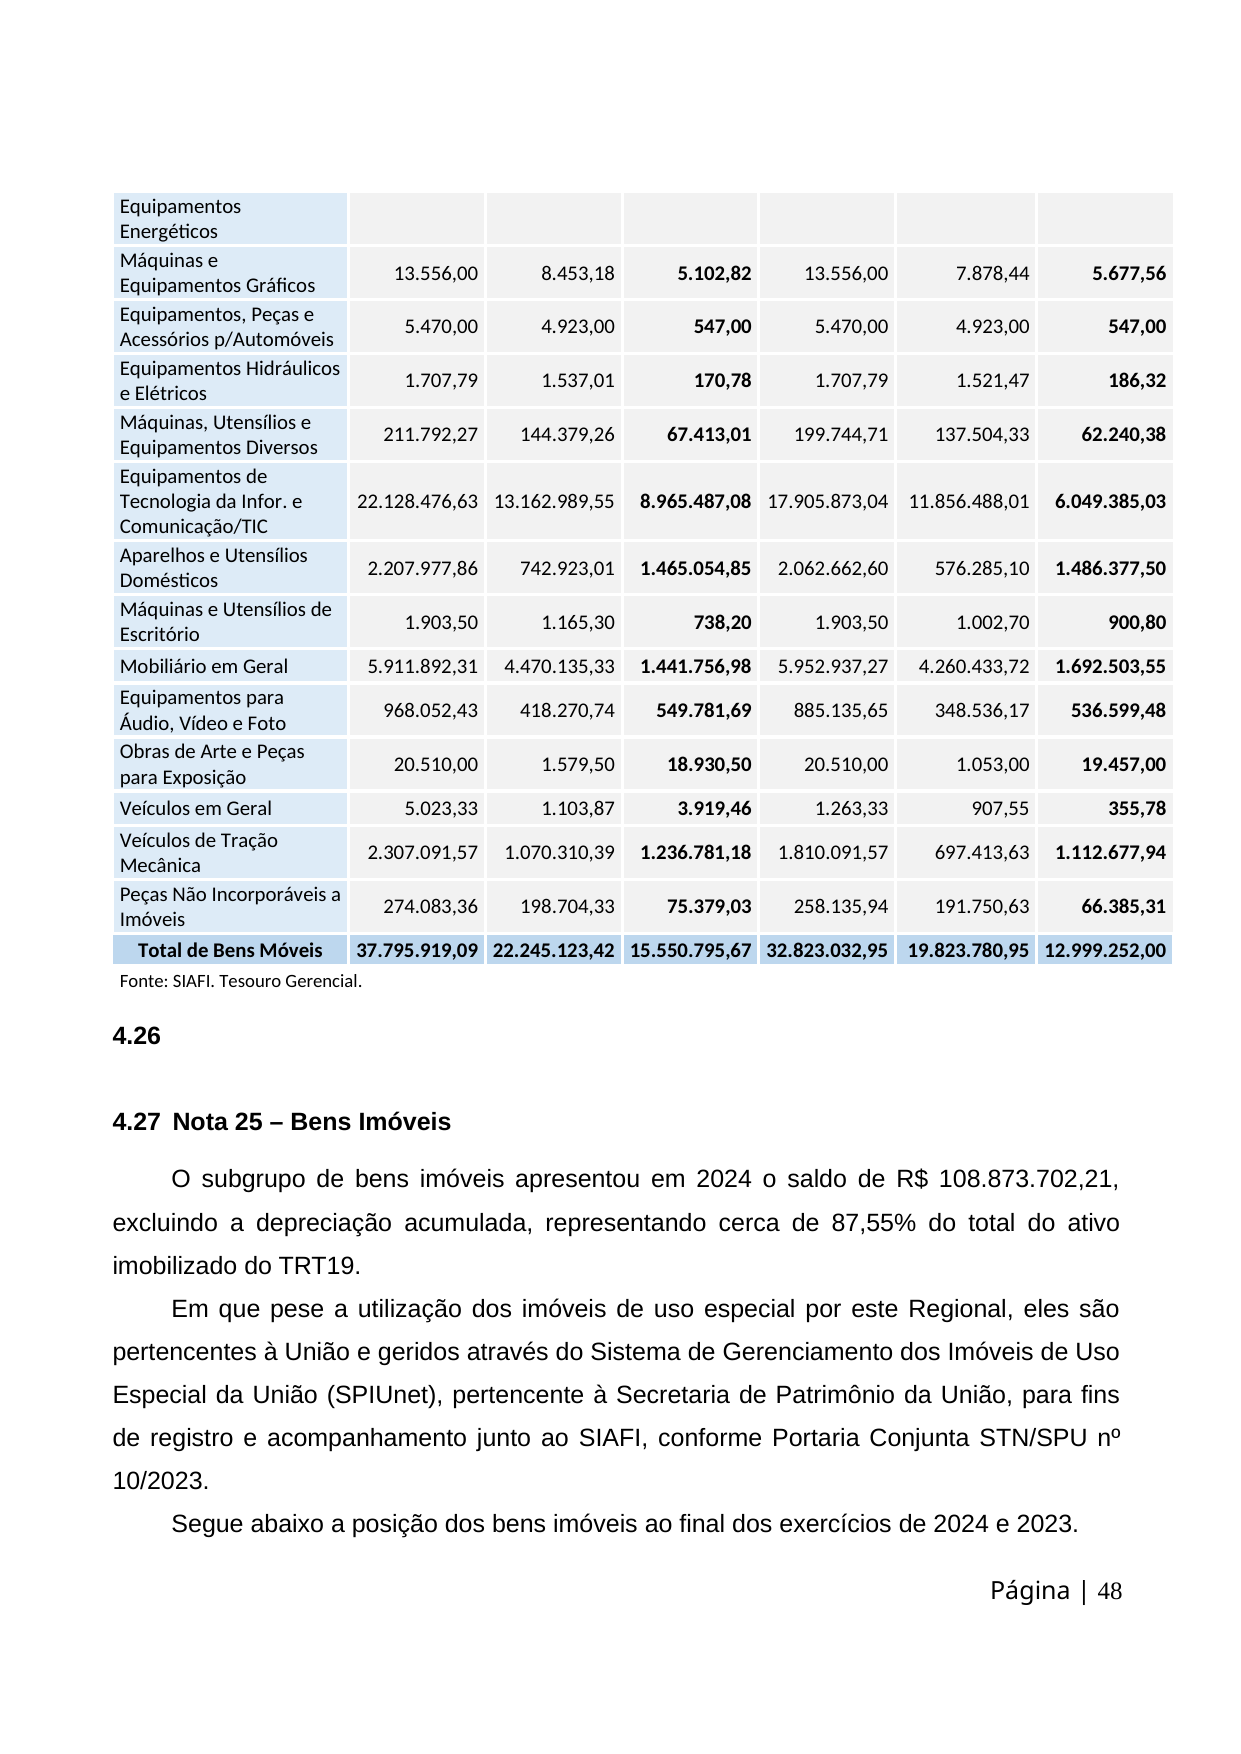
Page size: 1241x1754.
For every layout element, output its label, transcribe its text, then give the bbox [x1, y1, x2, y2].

table_cell 348.536,17 [897, 685, 1035, 735]
table_cell 4.260.433,72 [897, 650, 1035, 681]
table_cell 17.905.873,04 [760, 463, 894, 539]
table_cell 1.070.310,39 [487, 827, 621, 878]
table_cell 274.083,36 [350, 881, 484, 932]
table_cell Máquinas e Equipamentos Gráficos [114, 247, 347, 298]
text Segue abaixo a posição dos bens imóveis ao final dos exercícios de 2024 e 2023. [112, 1509, 1122, 1538]
table_cell 18.930,50 [624, 739, 757, 789]
table_cell 547,00 [1038, 301, 1173, 352]
table_cell 549.781,69 [624, 685, 757, 735]
table_cell 8.965.487,08 [624, 463, 757, 539]
table_cell [1037, 966, 1173, 996]
table_cell 12.999.252,00 [1038, 935, 1172, 964]
table_cell 5.102,82 [624, 247, 757, 298]
table_cell 738,20 [624, 596, 757, 647]
table_cell 4.923,00 [897, 301, 1035, 352]
table_cell 5.023,33 [350, 793, 484, 824]
text O subgrupo de bens imóveis apresentou em 2024 o saldo de R$ 108.873.702,21, excluindo a depreciação acumulada, representando cerca de 87,55% do total do ativo imobilizado do TRT19. [112, 1164, 1122, 1279]
table_cell 697.413,63 [897, 827, 1035, 878]
table_cell [487, 193, 621, 244]
table_cell Equipamentos, Peças e Acessórios p/Automóveis [114, 301, 347, 352]
table_cell 6.049.385,03 [1038, 463, 1173, 539]
table_cell 22.245.123,42 [487, 935, 621, 964]
table_cell 13.162.989,55 [487, 463, 621, 539]
table_cell Máquinas, Utensílios e Equipamentos Diversos [114, 409, 347, 460]
table_cell 355,78 [1038, 793, 1173, 824]
table_cell 1.002,70 [897, 596, 1035, 647]
table_cell 191.750,63 [897, 881, 1035, 932]
table_cell 15.550.795,67 [624, 935, 757, 964]
table_cell 7.878,44 [897, 247, 1035, 298]
table_cell 5.470,00 [350, 301, 484, 352]
table_cell 1.165,30 [487, 596, 621, 647]
table_cell 8.453,18 [487, 247, 621, 298]
table_cell 1.537,01 [487, 355, 621, 406]
table_cell Equipamentos Hidráulicos e Elétricos [114, 355, 347, 406]
table_cell 1.486.377,50 [1038, 542, 1173, 593]
table_cell [350, 193, 484, 244]
table_cell 536.599,48 [1038, 685, 1173, 735]
table_cell Peças Não Incorporáveis a Imóveis [114, 881, 347, 932]
table_cell 1.903,50 [760, 596, 894, 647]
table_cell 198.704,33 [487, 881, 621, 932]
table_cell 1.441.756,98 [624, 650, 757, 681]
table_cell 742.923,01 [487, 542, 621, 593]
table_cell 968.052,43 [350, 685, 484, 735]
text Em que pese a utilização dos imóveis de uso especial por este Regional, eles são pertencentes à União e geridos através do Sistema de Gerenciamento dos Imóveis de Uso Especial da União (SPIUnet), pertencente à Secretaria de Patrimônio da União, para fins de registro e acompanhamento junto ao SIAFI, conforme Portaria Conjunta STN/SPU nº 10/2023. [112, 1294, 1122, 1495]
table_cell 258.135,94 [760, 881, 894, 932]
table_cell [897, 193, 1035, 244]
table_cell 211.792,27 [350, 409, 484, 460]
table_cell 13.556,00 [760, 247, 894, 298]
table_cell 4.923,00 [487, 301, 621, 352]
table_cell 900,80 [1038, 596, 1173, 647]
table_cell 2.307.091,57 [350, 827, 484, 878]
table_cell 186,32 [1038, 355, 1173, 406]
table_cell Total de Bens Móveis [113, 935, 347, 964]
table_cell 1.579,50 [487, 739, 621, 789]
table_cell 62.240,38 [1038, 409, 1173, 460]
table_cell 67.413,01 [624, 409, 757, 460]
table_cell Veículos de Tração Mecânica [114, 827, 347, 878]
table_cell 37.795.919,09 [350, 935, 484, 964]
table_cell 2.207.977,86 [350, 542, 484, 593]
table_cell 137.504,33 [897, 409, 1035, 460]
table_cell Veículos em Geral [114, 793, 347, 824]
subtitle Nota 25 – Bens Imóveis [112, 1107, 1122, 1136]
table_cell 885.135,65 [760, 685, 894, 735]
table_cell [624, 193, 757, 244]
table_cell Equipamentos Energéticos [114, 193, 347, 244]
table_cell 1.810.091,57 [760, 827, 894, 878]
table_cell Mobiliário em Geral [114, 650, 347, 681]
table_cell 170,78 [624, 355, 757, 406]
table_cell Máquinas e Utensílios de Escritório [114, 596, 347, 647]
table_cell 1.263,33 [760, 793, 894, 824]
table_cell 32.823.032,95 [760, 935, 894, 964]
table_cell [760, 193, 894, 244]
table_cell 547,00 [624, 301, 757, 352]
table_cell 75.379,03 [624, 881, 757, 932]
table_cell 2.062.662,60 [760, 542, 894, 593]
table_cell 1.707,79 [350, 355, 484, 406]
table_cell Equipamentos para Áudio, Vídeo e Foto [114, 685, 347, 735]
table_cell 5.952.937,27 [760, 650, 894, 681]
table_cell 5.911.892,31 [350, 650, 484, 681]
table_cell 66.385,31 [1038, 881, 1173, 932]
table_cell Equipamentos de Tecnologia da Infor. e Comunicação/TIC [114, 463, 347, 539]
table_cell 1.903,50 [350, 596, 484, 647]
table_cell 20.510,00 [760, 739, 894, 789]
table_cell 907,55 [897, 793, 1035, 824]
table_cell 1.112.677,94 [1038, 827, 1173, 878]
table_cell 22.128.476,63 [350, 463, 484, 539]
table_cell 1.053,00 [897, 739, 1035, 789]
table_cell 11.856.488,01 [897, 463, 1035, 539]
table_cell 5.677,56 [1038, 247, 1173, 298]
table_cell 19.823.780,95 [897, 935, 1035, 964]
table_cell 19.457,00 [1038, 739, 1173, 789]
table_cell 1.521,47 [897, 355, 1035, 406]
table_cell 418.270,74 [487, 685, 621, 735]
table_cell [1038, 193, 1173, 244]
table_cell 13.556,00 [350, 247, 484, 298]
table_cell 1.707,79 [760, 355, 894, 406]
table_cell 20.510,00 [350, 739, 484, 789]
table_cell 1.103,87 [487, 793, 621, 824]
table_cell 1.692.503,55 [1038, 650, 1173, 681]
table_cell 576.285,10 [897, 542, 1035, 593]
table_cell 1.465.054,85 [624, 542, 757, 593]
table_cell Aparelhos e Utensílios Domésticos [114, 542, 347, 593]
table_cell 3.919,46 [624, 793, 757, 824]
table_cell 199.744,71 [760, 409, 894, 460]
table_cell 4.470.135,33 [487, 650, 621, 681]
table_cell 1.236.781,18 [624, 827, 757, 878]
table_cell Fonte: SIAFI. Tesouro Gerencial. [112, 966, 1037, 996]
table_cell Obras de Arte e Peças para Exposição [114, 739, 347, 789]
table_cell 144.379,26 [487, 409, 621, 460]
table_cell 5.470,00 [760, 301, 894, 352]
